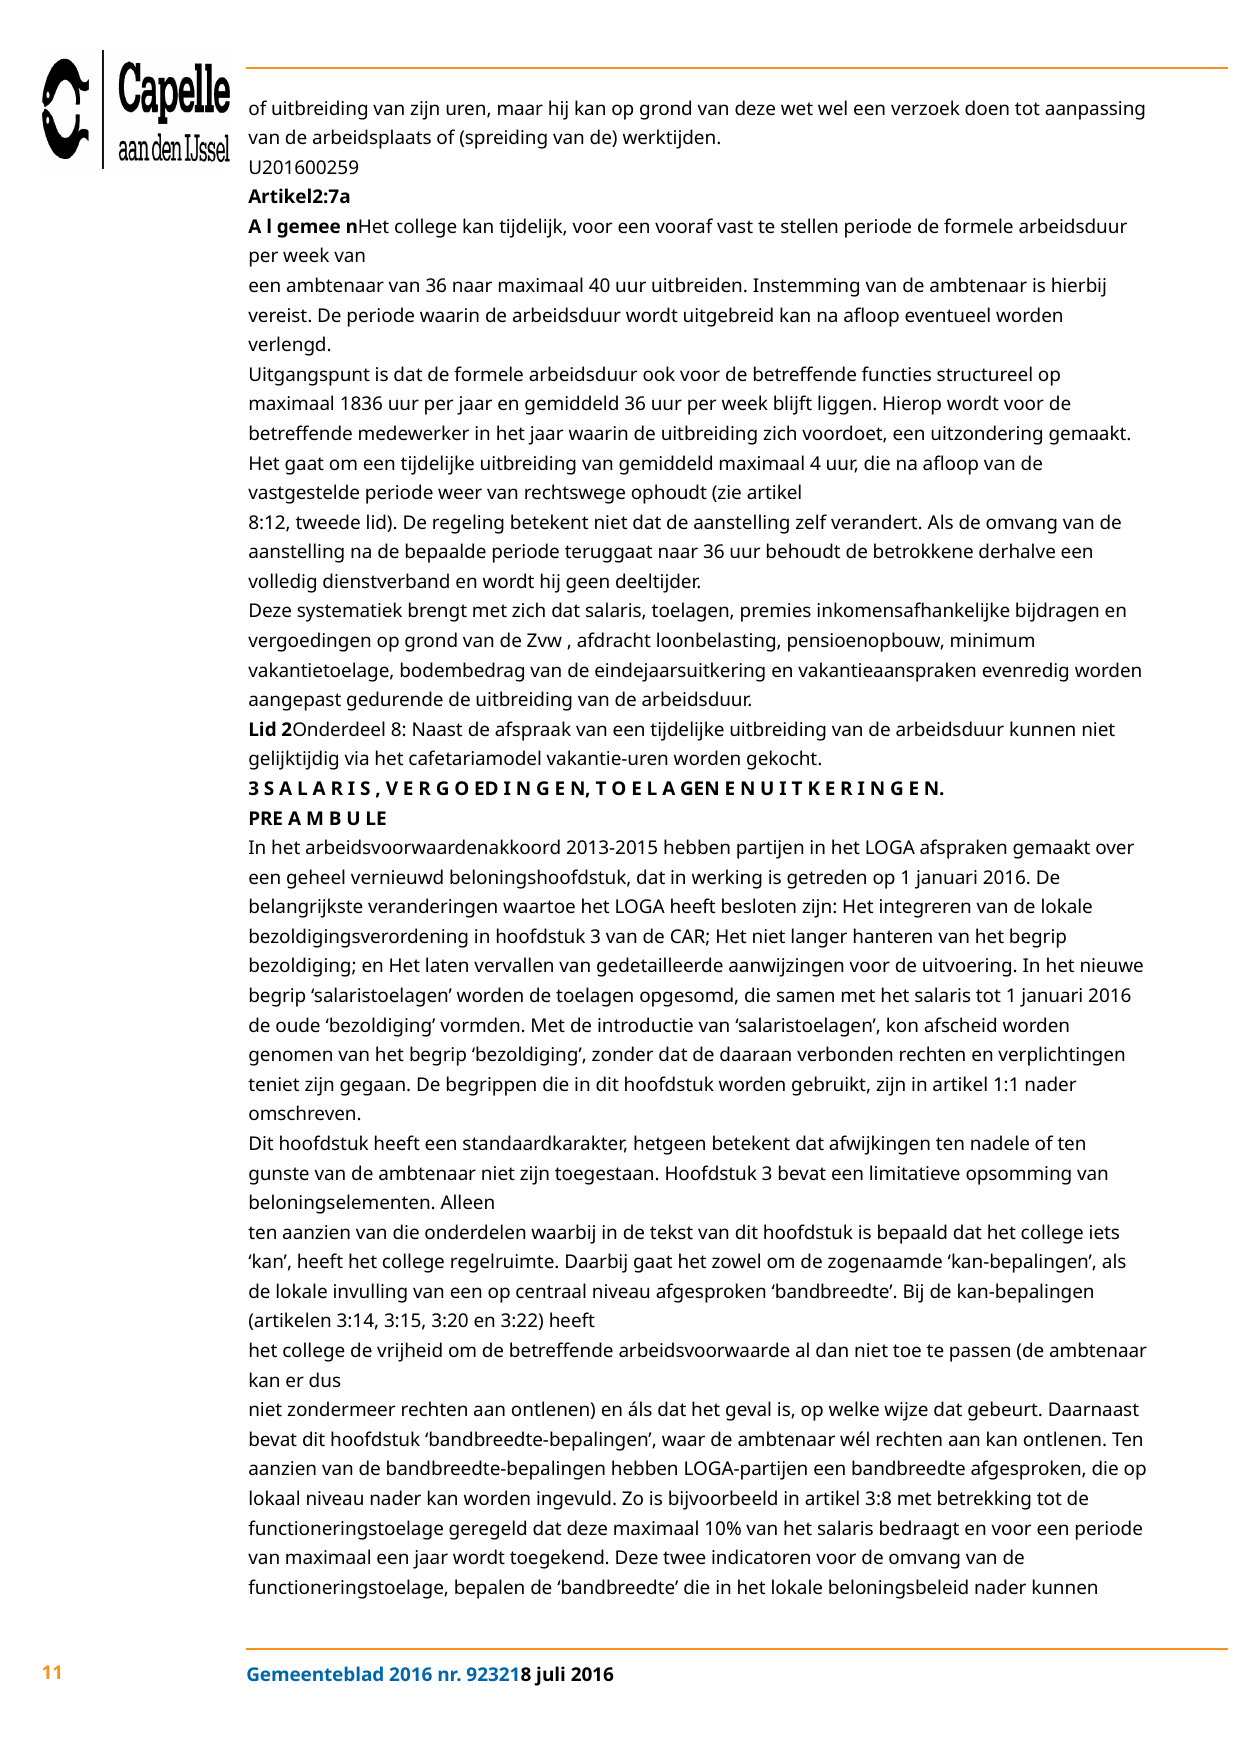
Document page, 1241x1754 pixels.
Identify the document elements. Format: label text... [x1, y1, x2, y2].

text Artikel2:7a [248, 183, 1152, 209]
text U201600259 [248, 154, 1152, 180]
text 3 S A L A R I S , V E R G O ED I N G E N, T O E L A GEN E N U I T K E R I N G E N. [248, 775, 1152, 801]
text een ambtenaar van 36 naar maximaal 40 uur uitbreiden. Instemming van de ambtenaar is hierbij vereist. De periode waarin de arbeidsduur wordt uitgebreid kan na afloop eventueel worden verlengd. [248, 272, 1152, 357]
text A l gemee nHet college kan tijdelijk, voor een vooraf vast te stellen periode de formele arbeidsduur per week van [248, 213, 1152, 268]
text ten aanzien van die onderdelen waarbij in de tekst van dit hoofdstuk is bepaald dat het college iets ‘kan’, heeft het college regelruimte. Daarbij gaat het zowel om de zogenaamde ‘kan-bepalingen’, als de lokale invulling van een op centraal niveau afgesproken ‘bandbreedte’. Bij de kan-bepalingen (artikelen 3:14, 3:15, 3:20 en 3:22) heeft [248, 1219, 1152, 1333]
text Dit hoofdstuk heeft een standaardkarakter, hetgeen betekent dat afwijkingen ten nadele of ten gunste van de ambtenaar niet zijn toegestaan. Hoofdstuk 3 bevat een limitatieve opsomming van beloningselementen. Alleen [248, 1130, 1152, 1215]
text Deze systematiek brengt met zich dat salaris, toelagen, premies inkomensafhankelijke bijdragen en vergoedingen op grond van de Zvw , afdracht loonbelasting, pensioenopbouw, minimum vakantietoelage, bodembedrag van de eindejaarsuitkering en vakantieaanspraken evenredig worden aangepast gedurende de uitbreiding van de arbeidsduur. [248, 598, 1152, 712]
text PRE A M B U LE [248, 805, 1152, 831]
text 8:12, tweede lid). De regeling betekent niet dat de aanstelling zelf verandert. Als de omvang van de aanstelling na de bepaalde periode teruggaat naar 36 uur behoudt de betrokkene derhalve een volledig dienstverband en wordt hij geen deeltijder. [248, 509, 1152, 594]
text of uitbreiding van zijn uren, maar hij kan op grond van deze wet wel een verzoek doen tot aanpassing van de arbeidsplaats of (spreiding van de) werktijden. [248, 95, 1152, 150]
picture [41, 47, 231, 172]
text niet zondermeer rechten aan ontlenen) en áls dat het geval is, op welke wijze dat gebeurt. Daarnaast bevat dit hoofdstuk ‘bandbreedte-bepalingen’, waar de ambtenaar wél rechten aan kan ontlenen. Ten aanzien van de bandbreedte-bepalingen hebben LOGA-partijen een bandbreedte afgesproken, die op lokaal niveau nader kan worden ingevuld. Zo is bijvoorbeeld in artikel 3:8 met betrekking tot de functioneringstoelage geregeld dat deze maximaal 10% van het salaris bedraagt en voor een periode van maximaal een jaar wordt toegekend. Deze twee indicatoren voor de omvang van de functioneringstoelage, bepalen de ‘bandbreedte’ die in het lokale beloningsbeleid nader kunnen [248, 1396, 1152, 1600]
text In het arbeidsvoorwaardenakkoord 2013-2015 hebben partijen in het LOGA afspraken gemaakt over een geheel vernieuwd beloningshoofdstuk, dat in werking is getreden op 1 januari 2016. De belangrijkste veranderingen waartoe het LOGA heeft besloten zijn: Het integreren van de lokale bezoldigingsverordening in hoofdstuk 3 van de CAR; Het niet langer hanteren van het begrip bezoldiging; en Het laten vervallen van gedetailleerde aanwijzingen voor de uitvoering. In het nieuwe begrip ‘salaristoelagen’ worden de toelagen opgesomd, die samen met het salaris tot 1 januari 2016 de oude ‘bezoldiging’ vormden. Met de introductie van ‘salaristoelagen’, kon afscheid worden genomen van het begrip ‘bezoldiging’, zonder dat de daaraan verbonden rechten en verplichtingen teniet zijn gegaan. De begrippen die in dit hoofdstuk worden gebruikt, zijn in artikel 1:1 nader omschreven. [248, 834, 1152, 1126]
text Uitgangspunt is dat de formele arbeidsduur ook voor de betreffende functies structureel op maximaal 1836 uur per jaar en gemiddeld 36 uur per week blijft liggen. Hierop wordt voor de betreffende medewerker in het jaar waarin de uitbreiding zich voordoet, een uitzondering gemaakt. Het gaat om een tijdelijke uitbreiding van gemiddeld maximaal 4 uur, die na afloop van de vastgestelde periode weer van rechtswege ophoudt (zie artikel [248, 361, 1152, 505]
text het college de vrijheid om de betreffende arbeidsvoorwaarde al dan niet toe te passen (de ambtenaar kan er dus [248, 1337, 1152, 1393]
text Lid 2Onderdeel 8: Naast de afspraak van een tijdelijke uitbreiding van de arbeidsduur kunnen niet gelijktijdig via het cafetariamodel vakantie-uren worden gekocht. [248, 716, 1152, 771]
